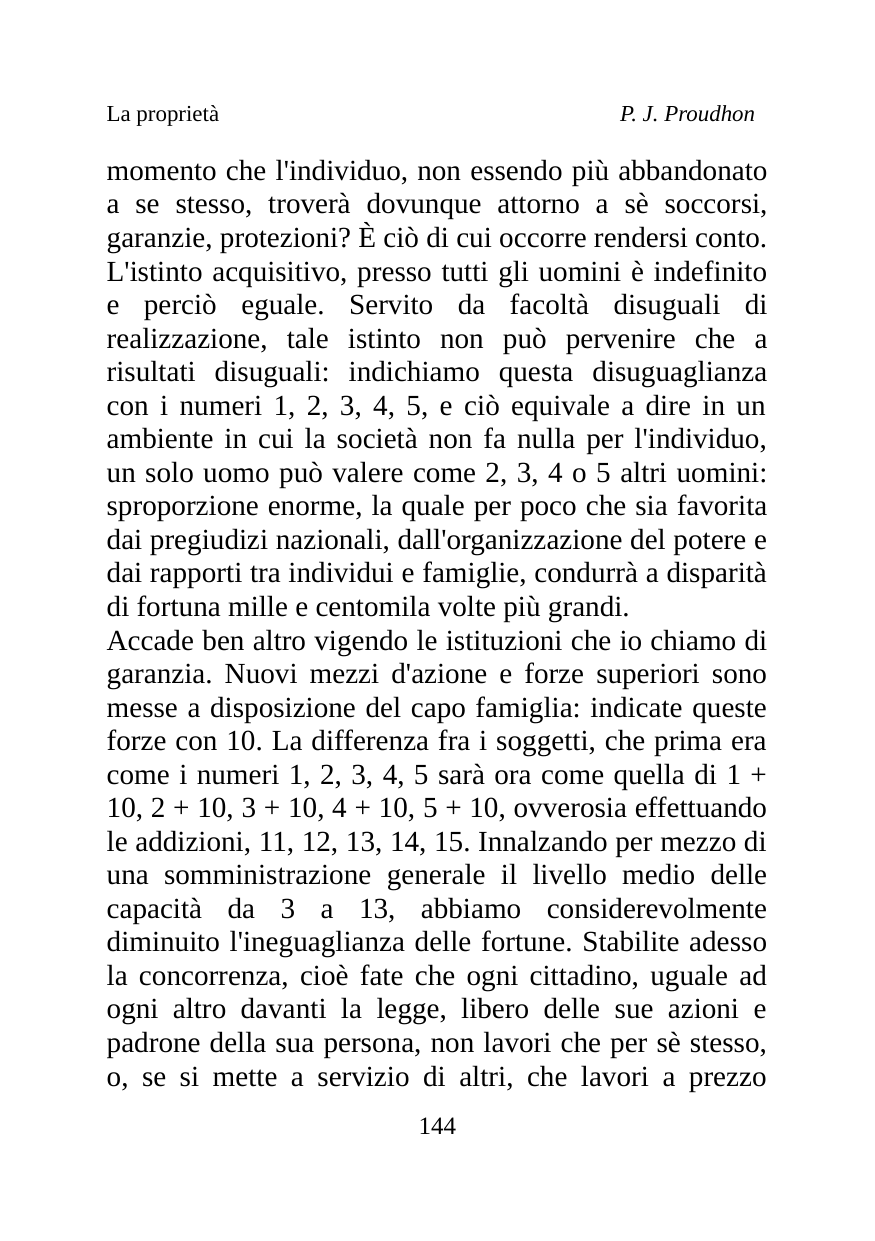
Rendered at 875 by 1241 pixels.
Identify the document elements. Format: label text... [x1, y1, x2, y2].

text L'istinto acquisitivo, presso tutti gli uomini è indefinito e perciò eguale. Servito da facoltà disuguali di realizzazione, tale istinto non può pervenire che a risultati disuguali: indichiamo questa disuguaglianza con i numeri 1, 2, 3, 4, 5, e ciò equivale a dire in un ambiente in cui la società non fa nulla per l'individuo, un solo uomo può valere come 2, 3, 4 o 5 altri uomini: sproporzione enorme, la quale per poco che sia favorita dai pregiudizi nazionali, dall'organizzazione del potere e dai rapporti tra individui e famiglie, condurrà a disparità di fortuna mille e centomila volte più grandi. [106, 254, 768, 623]
text Accade ben altro vigendo le istituzioni che io chiamo di garanzia. Nuovi mezzi d'azione e forze superiori sono messe a disposizione del capo famiglia: indicate queste forze con 10. La differenza fra i soggetti, che prima era come i numeri 1, 2, 3, 4, 5 sarà ora come quella di 1 + 10, 2 + 10, 3 + 10, 4 + 10, 5 + 10, ovverosia effettuando le addizioni, 11, 12, 13, 14, 15. Innalzando per mezzo di una somministrazione generale il livello medio delle capacità da 3 a 13, abbiamo considerevolmente diminuito l'ineguaglianza delle fortune. Stabilite adesso la concorrenza, cioè fate che ogni cittadino, uguale ad ogni altro davanti la legge, libero delle sue azioni e padrone della sua persona, non lavori che per sè stesso, o, se si mette a servizio di altri, che lavori a prezzo [106, 623, 768, 1092]
text momento che l'individuo, non essendo più abbandonato a se stesso, troverà dovunque attorno a sè soccorsi, garanzie, protezioni? È ciò di cui occorre rendersi conto. [106, 153, 768, 254]
